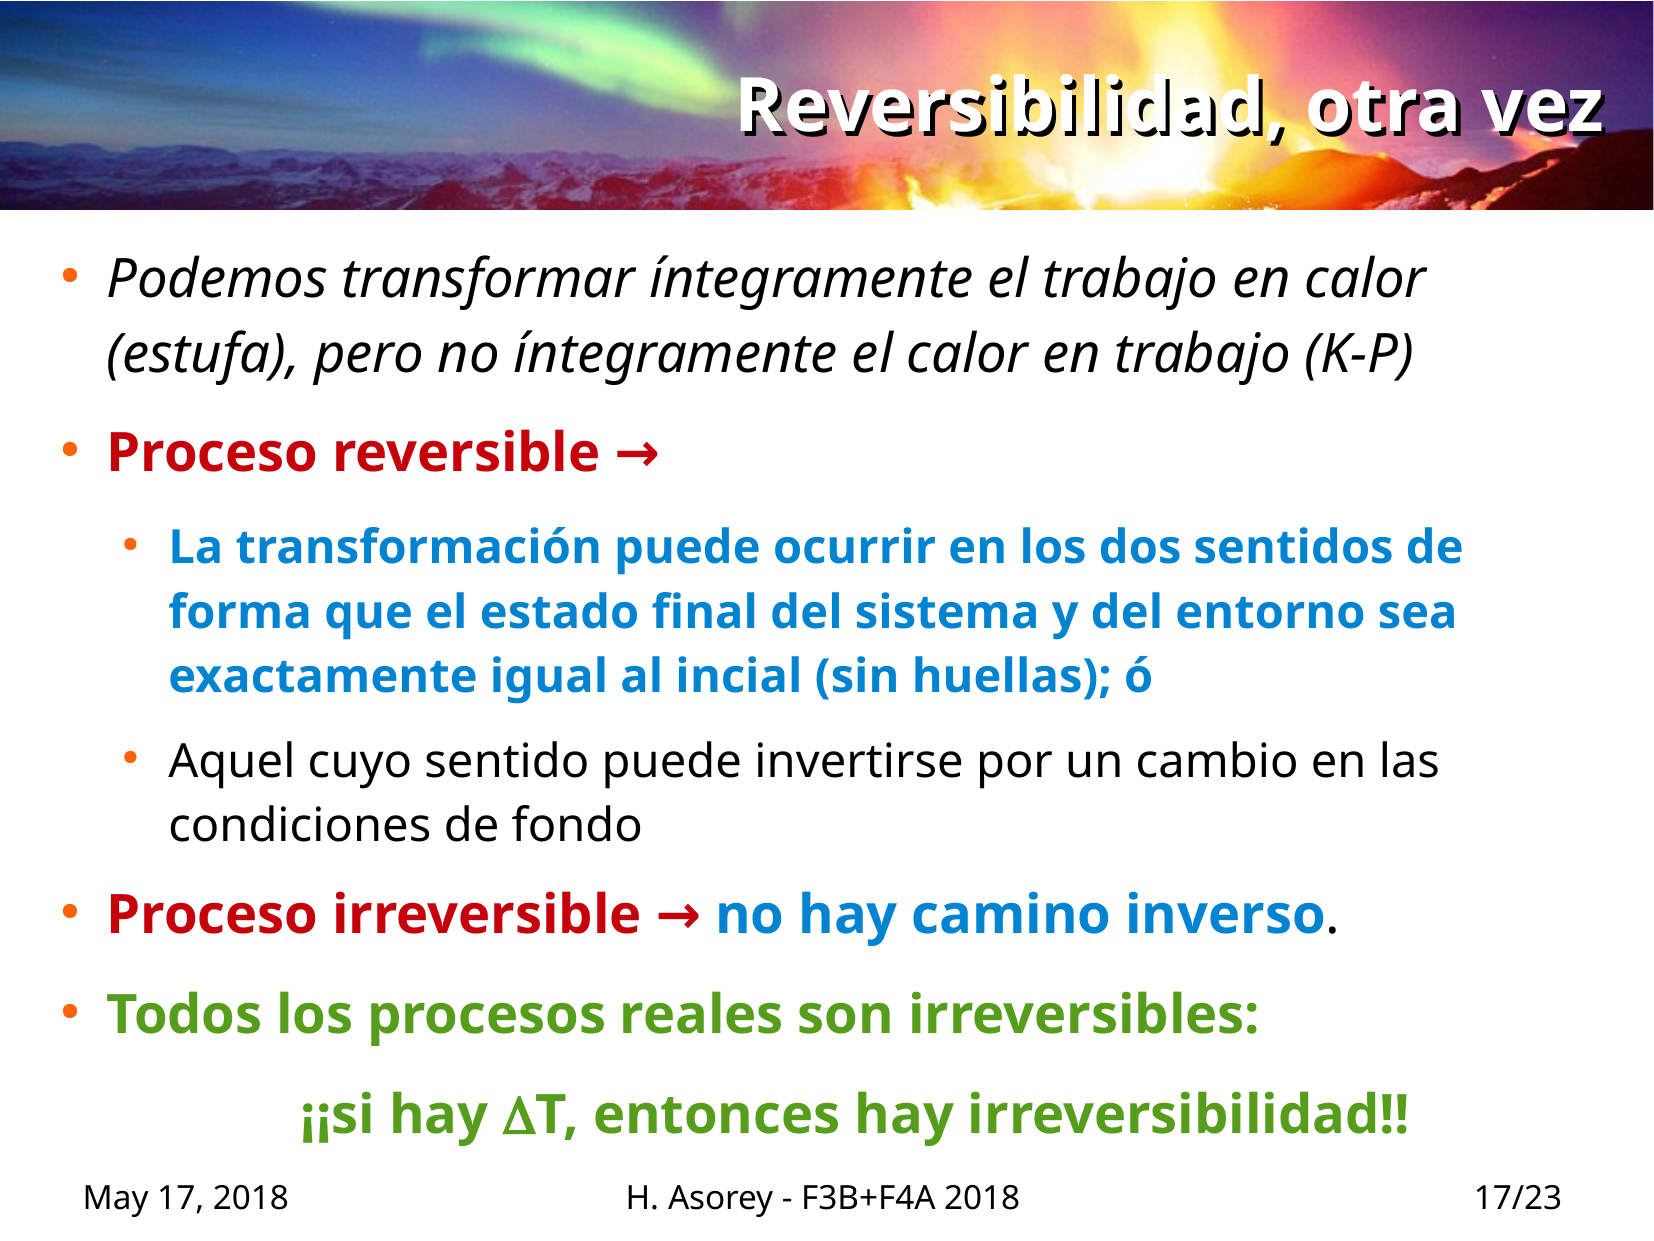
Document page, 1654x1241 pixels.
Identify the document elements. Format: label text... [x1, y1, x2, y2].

picture [0, 1, 1654, 210]
title Reversibilidad, otra vez [45, 15, 1606, 191]
list Podemos transformar íntegramente el trabajo en calor (estufa), pero no íntegramente el calor en trabajo (K-P) Proceso reversible → La transformación puede ocurrir en los dos sentidos de forma que el estado final del sistema y del entorno sea exactamente igual al incial (sin huellas); ó Aquel cuyo sentido puede invertirse por un cambio en las condiciones de fondo Proceso irreversible → no hay camino inverso. Todos los procesos reales son irreversibles: ¡¡si hay DT, entonces hay irreversibilidad!! [45, 240, 1606, 1156]
